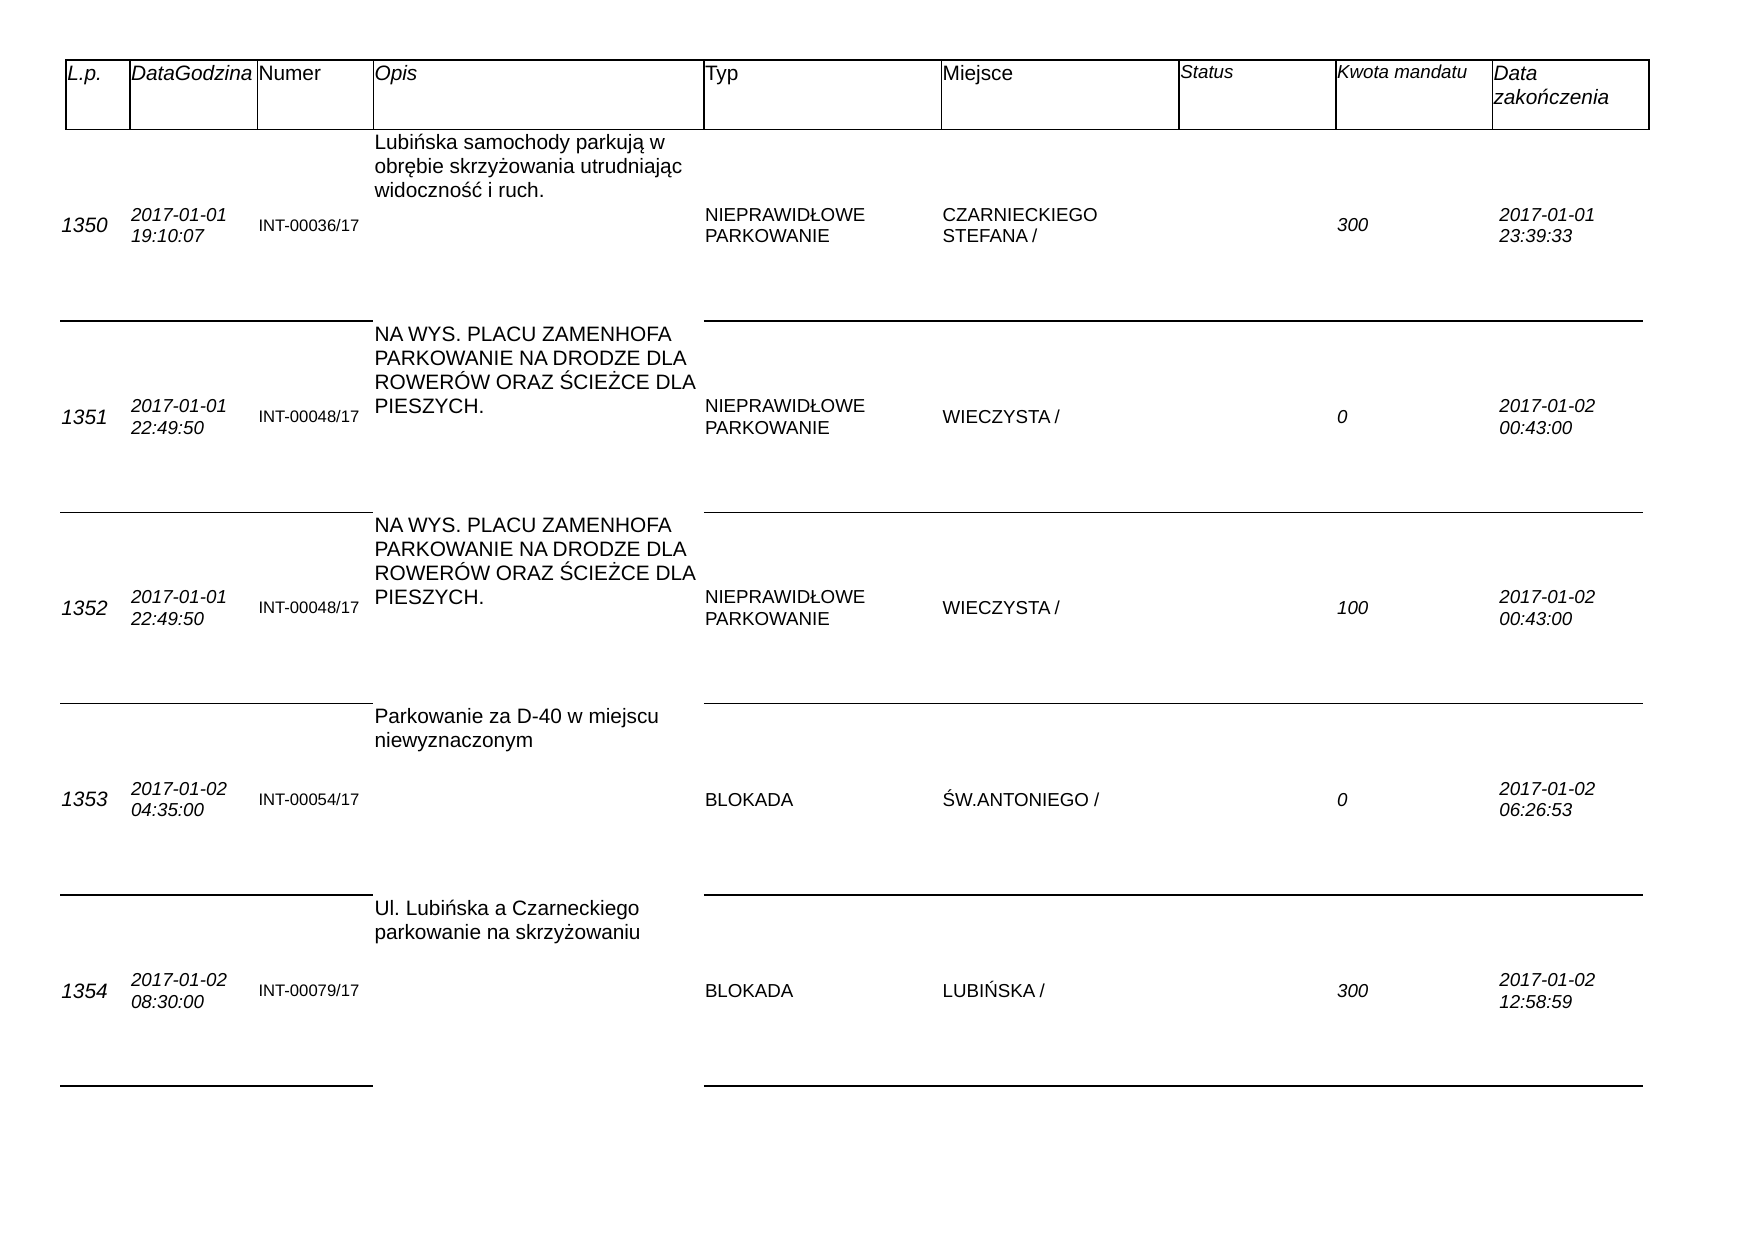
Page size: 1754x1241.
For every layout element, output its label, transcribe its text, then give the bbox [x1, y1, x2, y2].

table_cell 2017-01-02 08:30:00 [130, 896, 257, 1085]
table_header [60, 59, 65, 129]
table_cell NIEPRAWIDŁOWE PARKOWANIE [704, 130, 941, 320]
table_cell [1643, 703, 1649, 894]
table_cell 2017-01-01 22:49:50 [130, 513, 257, 703]
table_cell 0 [1336, 704, 1498, 894]
table_cell ŚW.ANTONIEGO / [941, 704, 1179, 894]
table_cell WIECZYSTA / [941, 322, 1179, 511]
table_cell Parkowanie za D-40 w miejscu niewyznaczonym [373, 703, 704, 894]
table_cell NIEPRAWIDŁOWE PARKOWANIE [704, 513, 941, 703]
table_header Typ [705, 61, 941, 129]
table_cell 2017-01-02 04:35:00 [130, 704, 257, 894]
table_cell 2017-01-01 22:49:50 [130, 322, 257, 511]
table_cell INT-00048/17 [257, 322, 373, 511]
table_cell NIEPRAWIDŁOWE PARKOWANIE [704, 322, 941, 511]
table_header Opis [374, 61, 703, 129]
table_cell [1643, 130, 1649, 320]
table_header Numer [258, 61, 373, 129]
table_cell 1352 [60, 513, 130, 703]
table_cell BLOKADA [704, 896, 941, 1085]
table_cell BLOKADA [704, 704, 941, 894]
table_cell INT-00054/17 [257, 704, 373, 894]
table_cell [1179, 513, 1336, 703]
table_cell [1179, 130, 1336, 320]
table_header L.p. [67, 61, 129, 129]
table_cell [1179, 704, 1336, 894]
table_cell 100 [1336, 513, 1498, 703]
table_cell 2017-01-01 19:10:07 [130, 130, 257, 320]
table_cell 300 [1336, 896, 1498, 1085]
table_cell 300 [1336, 130, 1498, 320]
table_cell 2017-01-02 00:43:00 [1498, 513, 1643, 703]
table_cell INT-00079/17 [257, 896, 373, 1085]
table_header Data zakończenia [1493, 61, 1648, 129]
table_cell [1179, 896, 1336, 1085]
table_header Miejsce [942, 61, 1178, 129]
table_header DataGodzina [131, 61, 257, 129]
table_header Status [1180, 61, 1335, 129]
table_cell NA WYS. PLACU ZAMENHOFA PARKOWANIE NA DRODZE DLA ROWERÓW ORAZ ŚCIEŻCE DLA PIESZYCH. [373, 511, 704, 703]
table_cell [1179, 322, 1336, 511]
table_cell Lubińska samochody parkują w obrębie skrzyżowania utrudniając widoczność i ruch. [373, 130, 704, 320]
table_cell [1643, 511, 1649, 703]
table_cell CZARNIECKIEGO STEFANA / [941, 130, 1179, 320]
table_cell INT-00036/17 [257, 130, 373, 320]
table_cell Ul. Lubińska a Czarneckiego parkowanie na skrzyżowaniu [373, 894, 704, 1085]
table_cell [1643, 320, 1649, 511]
table_cell 2017-01-02 00:43:00 [1498, 322, 1643, 511]
table_cell 1353 [60, 704, 130, 894]
table_cell WIECZYSTA / [941, 513, 1179, 703]
table_cell LUBIŃSKA / [941, 896, 1179, 1085]
table_cell NA WYS. PLACU ZAMENHOFA PARKOWANIE NA DRODZE DLA ROWERÓW ORAZ ŚCIEŻCE DLA PIESZYCH. [373, 320, 704, 511]
table_header Kwota mandatu [1337, 61, 1492, 129]
table_cell 1351 [60, 322, 130, 511]
table_cell 1350 [60, 129, 130, 320]
table_cell 2017-01-01 23:39:33 [1498, 130, 1643, 320]
table_cell INT-00048/17 [257, 513, 373, 703]
table_cell 0 [1336, 322, 1498, 511]
table_cell 2017-01-02 06:26:53 [1498, 704, 1643, 894]
table_cell 2017-01-02 12:58:59 [1498, 896, 1643, 1085]
table_cell [1643, 894, 1649, 1085]
table_cell 1354 [60, 896, 130, 1085]
